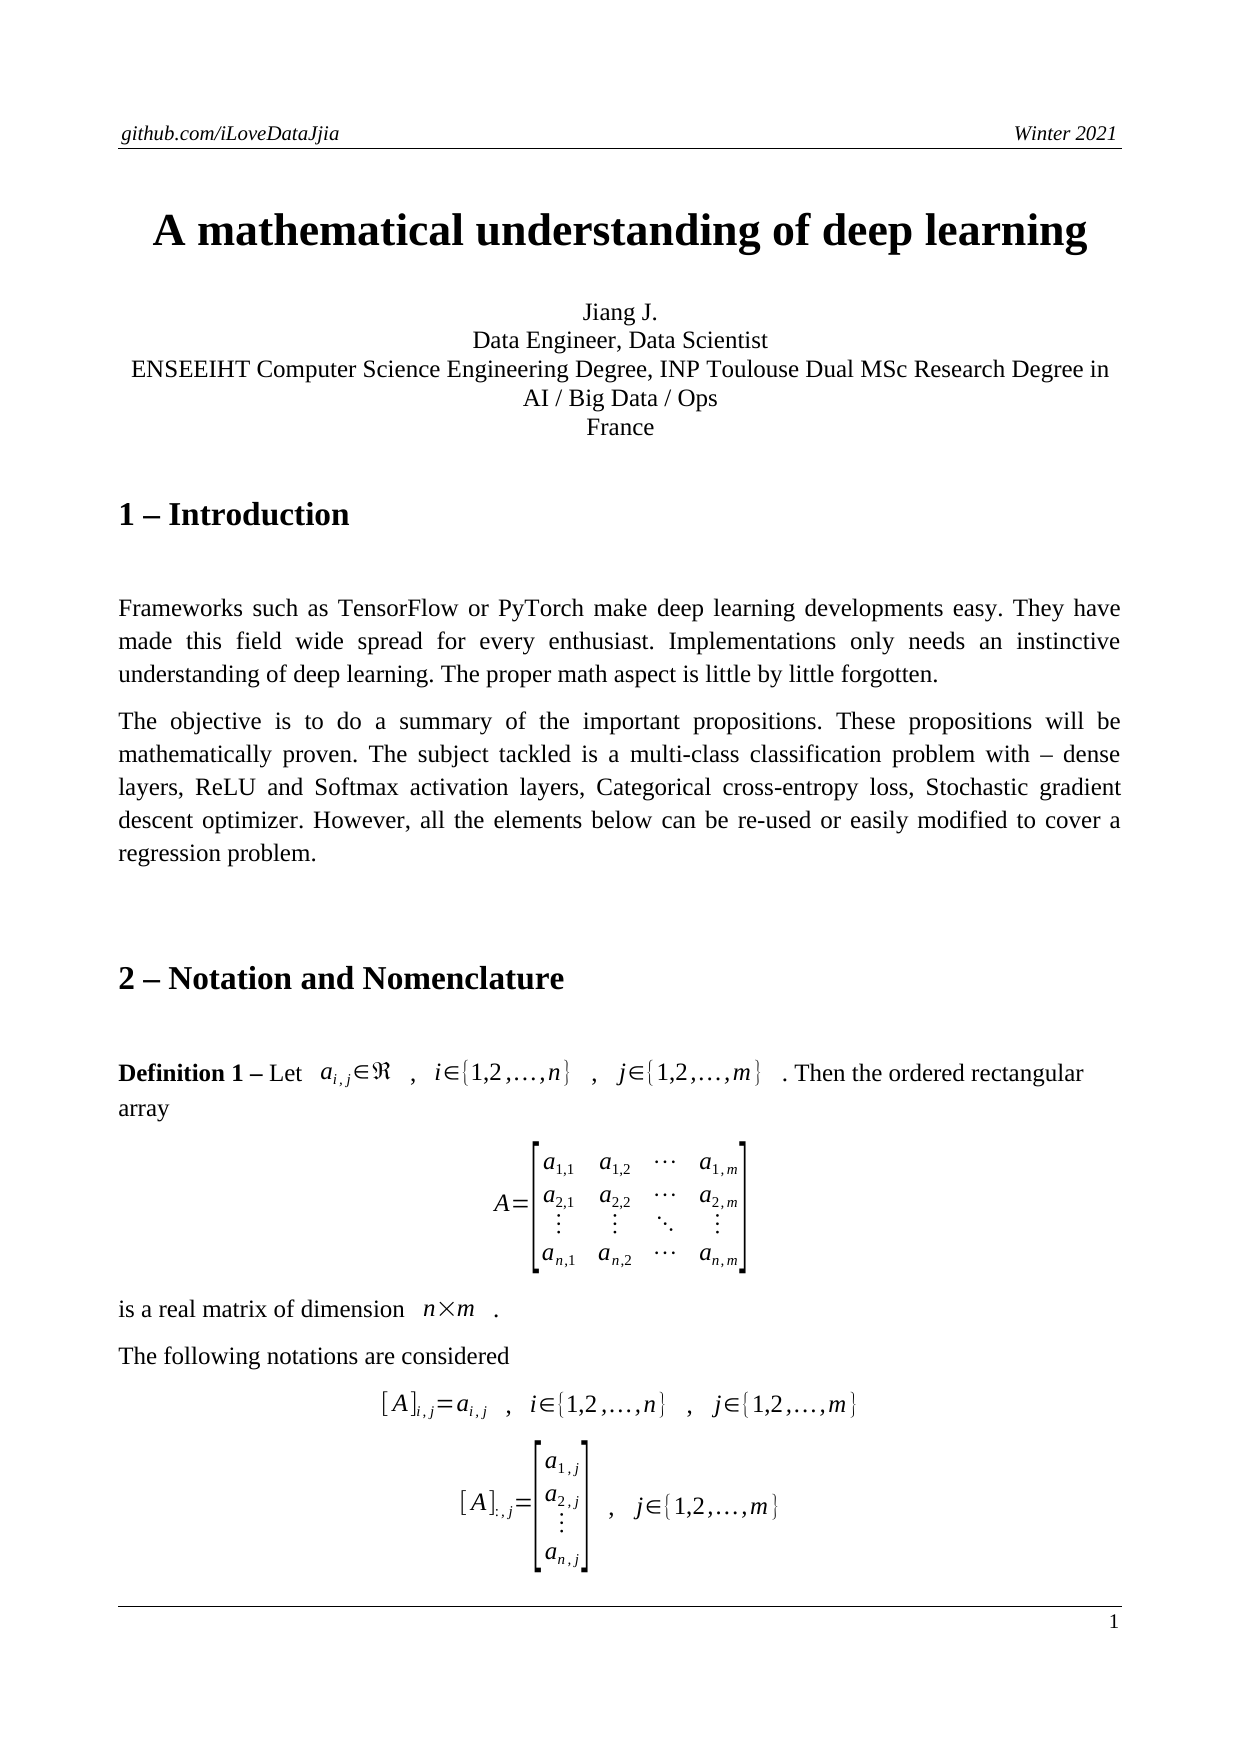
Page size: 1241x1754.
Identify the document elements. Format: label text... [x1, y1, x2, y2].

title A mathematical understanding of deep learning [118, 203, 1122, 256]
subtitle 2 – Notation and Nomenclature [118, 959, 1122, 997]
text ENSEEIHT Computer Science Engineering Degree, INP Toulouse Dual MSc Research Degree in AI / Big Data / Ops [118, 354, 1122, 412]
text The following notations are considered [118, 1341, 1122, 1370]
text is a real matrix of dimension. [118, 1294, 1122, 1323]
subtitle 1 – Introduction [118, 494, 1122, 533]
text Data Engineer, Data Scientist [118, 326, 1122, 354]
text The objective is to do a summary of the important propositions. These propositions will be mathematically proven. The subject tackled is a multi-class classification problem with – dense layers, ReLU and Softmax activation layers, Categorical cross-entropy loss, Stochastic gradient descent optimizer. However, all the elements below can be re-used or easily modified to cover a regression problem. [118, 706, 1122, 867]
text Jiang J. [118, 297, 1122, 326]
text ,, [118, 1389, 1122, 1420]
text , [118, 1439, 1122, 1574]
text Definition 1 – Let,,. Then the ordered rectangular array [118, 1057, 1122, 1121]
text Frameworks such as TensorFlow or PyTorch make deep learning developments easy. They have made this field wide spread for every enthusiast. Implementations only needs an instinctive understanding of deep learning. The proper math aspect is little by little forgotten. [118, 593, 1122, 687]
text France [118, 412, 1122, 441]
